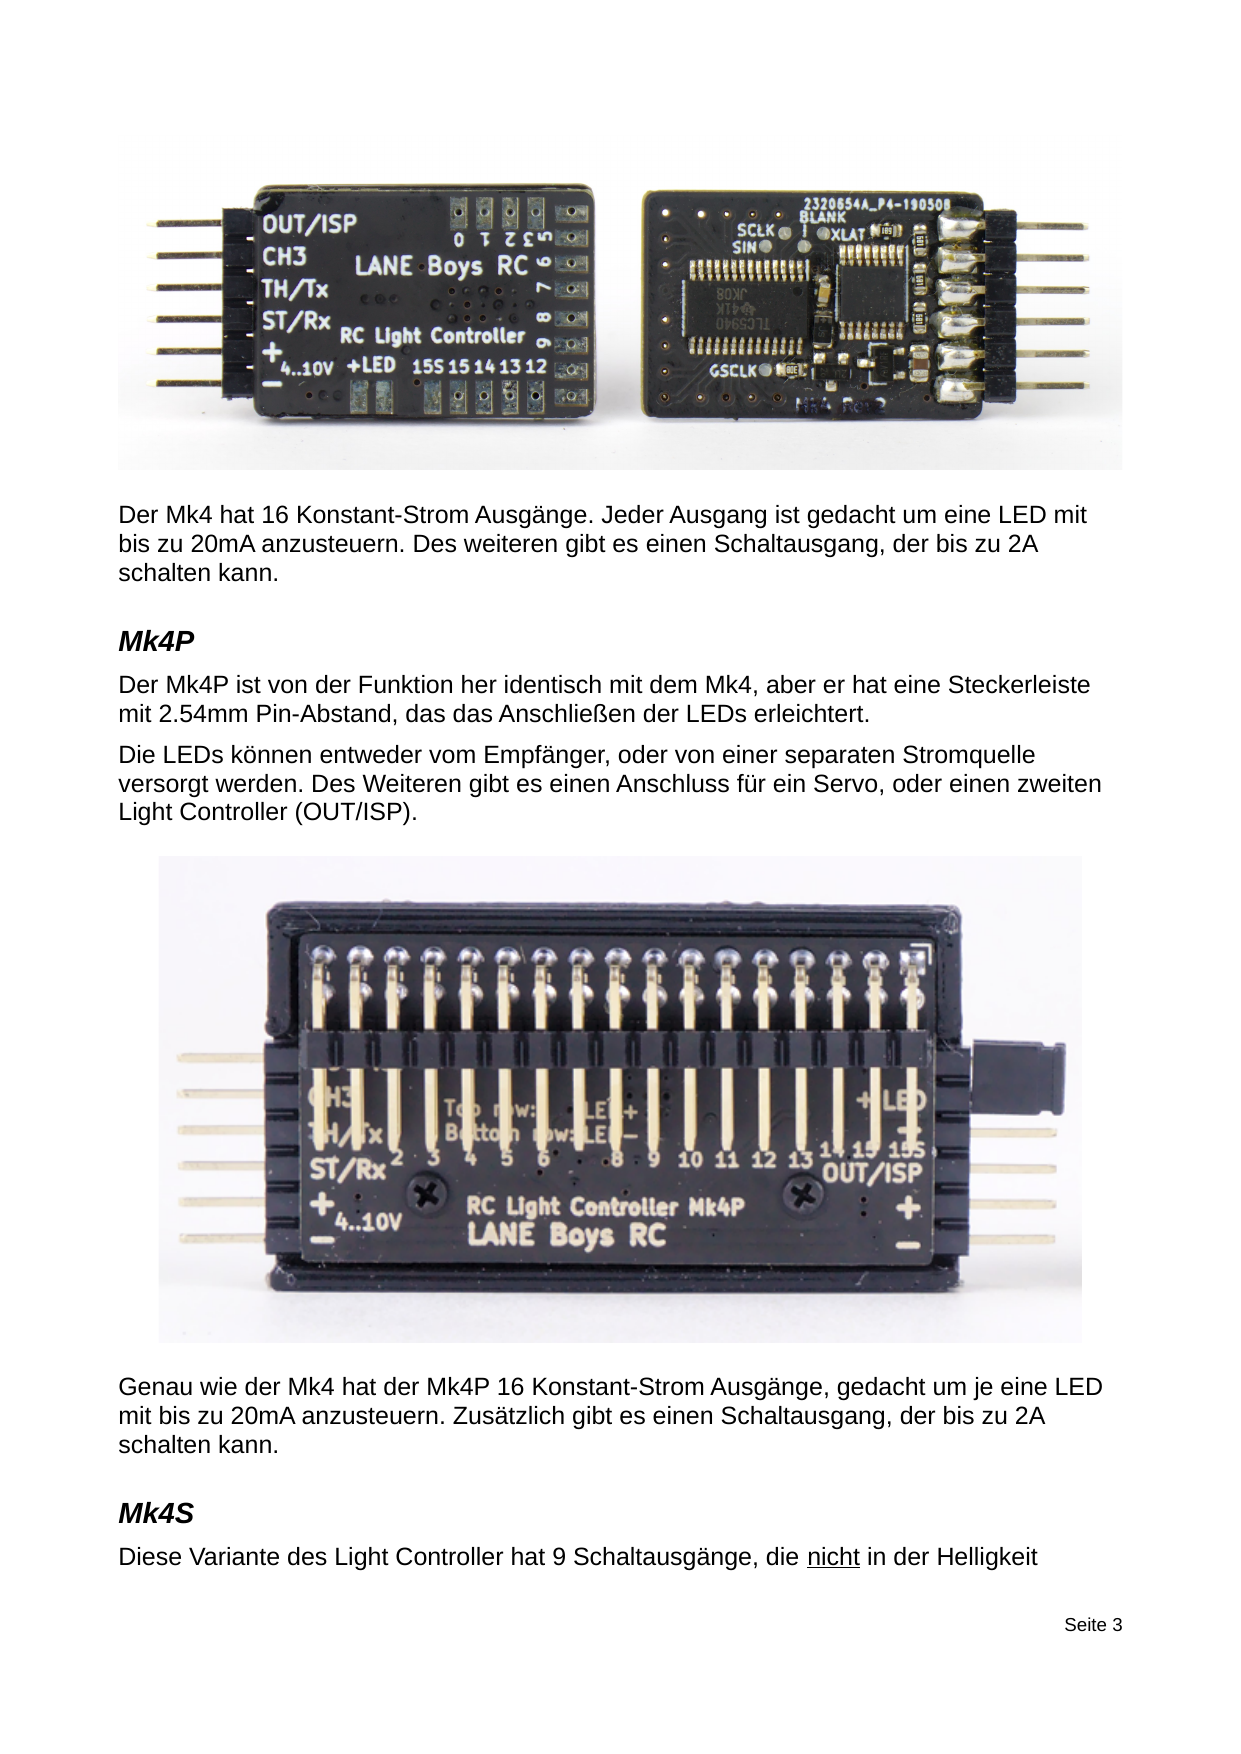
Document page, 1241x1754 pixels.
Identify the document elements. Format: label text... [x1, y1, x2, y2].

text Der Mk4P ist von der Funktion her identisch mit dem Mk4, aber er hat eine Steckerleiste mit 2.54mm Pin-Abstand, das das Anschließen der LEDs erleichtert. [118, 670, 1122, 727]
text Die LEDs können entweder vom Empfänger, oder von einer separaten Stromquelle versorgt werden. Des Weiteren gibt es einen Anschluss für ein Servo, oder einen zweiten Light Controller (OUT/ISP). [118, 740, 1122, 826]
picture [118, 135, 1123, 470]
picture [158, 856, 1082, 1343]
subtitle Mk4P [118, 624, 1122, 657]
subtitle Mk4S [118, 1496, 1122, 1530]
text Diese Variante des Light Controller hat 9 Schaltausgänge, die nicht in der Helligkeit [118, 1542, 1122, 1571]
text Der Mk4 hat 16 Konstant-Strom Ausgänge. Jeder Ausgang ist gedacht um eine LED mit bis zu 20mA anzusteuern. Des weiteren gibt es einen Schaltausgang, der bis zu 2A schalten kann. [118, 500, 1122, 586]
text Genau wie der Mk4 hat der Mk4P 16 Konstant-Strom Ausgänge, gedacht um je eine LED mit bis zu 20mA anzusteuern. Zusätzlich gibt es einen Schaltausgang, der bis zu 2A schalten kann. [118, 1372, 1122, 1459]
